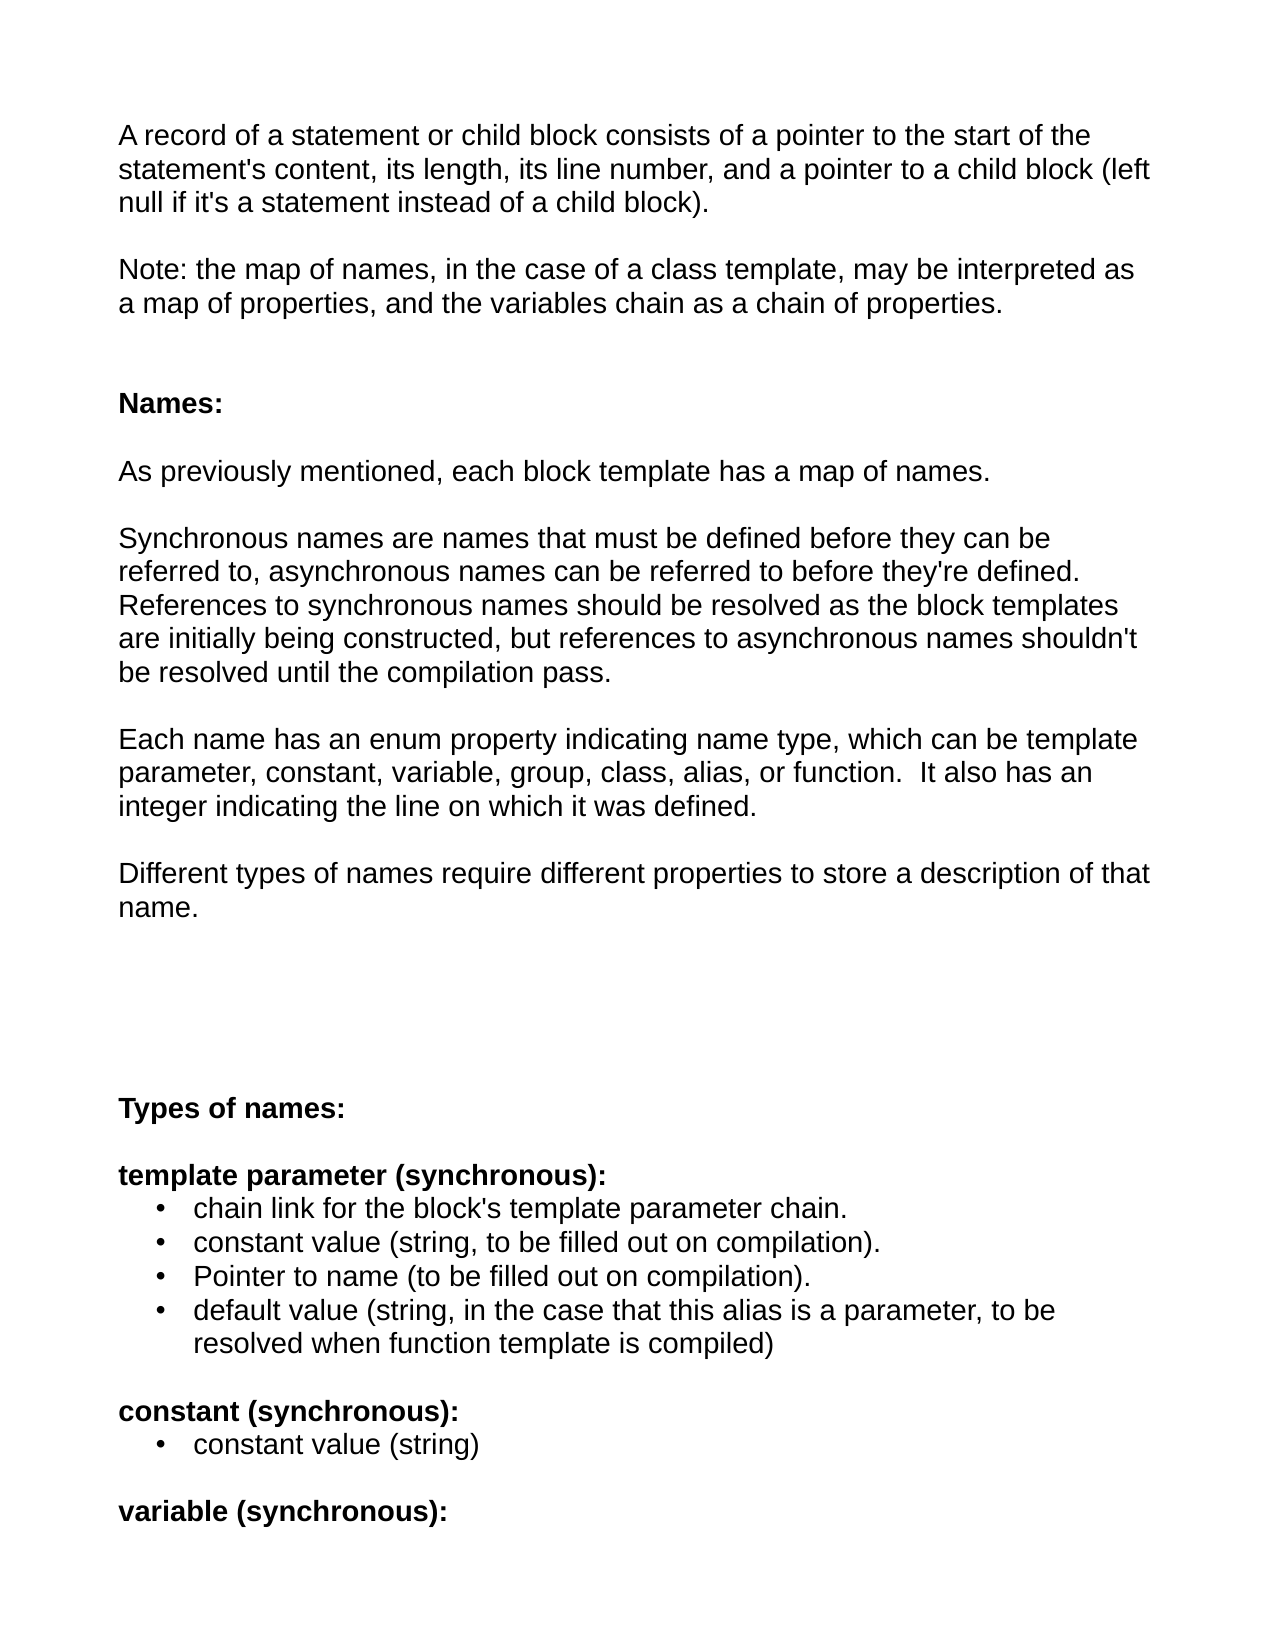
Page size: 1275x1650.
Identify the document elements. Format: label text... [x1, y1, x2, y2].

text As previously mentioned, each block template has a map of names. [118, 453, 1157, 487]
text variable (synchronous): [118, 1494, 1157, 1528]
text Each name has an enum property indicating name type, which can be template parameter, constant, variable, group, class, alias, or function. It also has an integer indicating the line on which it was defined. [118, 722, 1157, 822]
text constant (synchronous): [118, 1393, 1157, 1427]
list constant value (string) [156, 1427, 1157, 1461]
text Note: the map of names, in the case of a class template, may be interpreted as a map of properties, and the variables chain as a chain of properties. [118, 252, 1157, 319]
text template parameter (synchronous): [118, 1158, 1157, 1191]
list chain link for the block's template parameter chain. [156, 1191, 1157, 1225]
text Synchronous names are names that must be defined before they can be referred to, asynchronous names can be referred to before they're defined. References to synchronous names should be resolved as the block templates are initially being constructed, but references to asynchronous names shouldn't be resolved until the compilation pass. [118, 521, 1157, 688]
list constant value (string, to be filled out on compilation). [156, 1225, 1157, 1259]
text Different types of names require different properties to store a description of that name. [118, 856, 1157, 923]
text Types of names: [118, 1091, 1157, 1124]
list default value (string, in the case that this alias is a parameter, to be resolved when function template is compiled) [156, 1293, 1157, 1360]
list Pointer to name (to be filled out on compilation). [156, 1259, 1157, 1293]
text Names: [118, 386, 1157, 420]
text A record of a statement or child block consists of a pointer to the start of the statement's content, its length, its line number, and a pointer to a child block (left null if it's a statement instead of a child block). [118, 118, 1157, 219]
